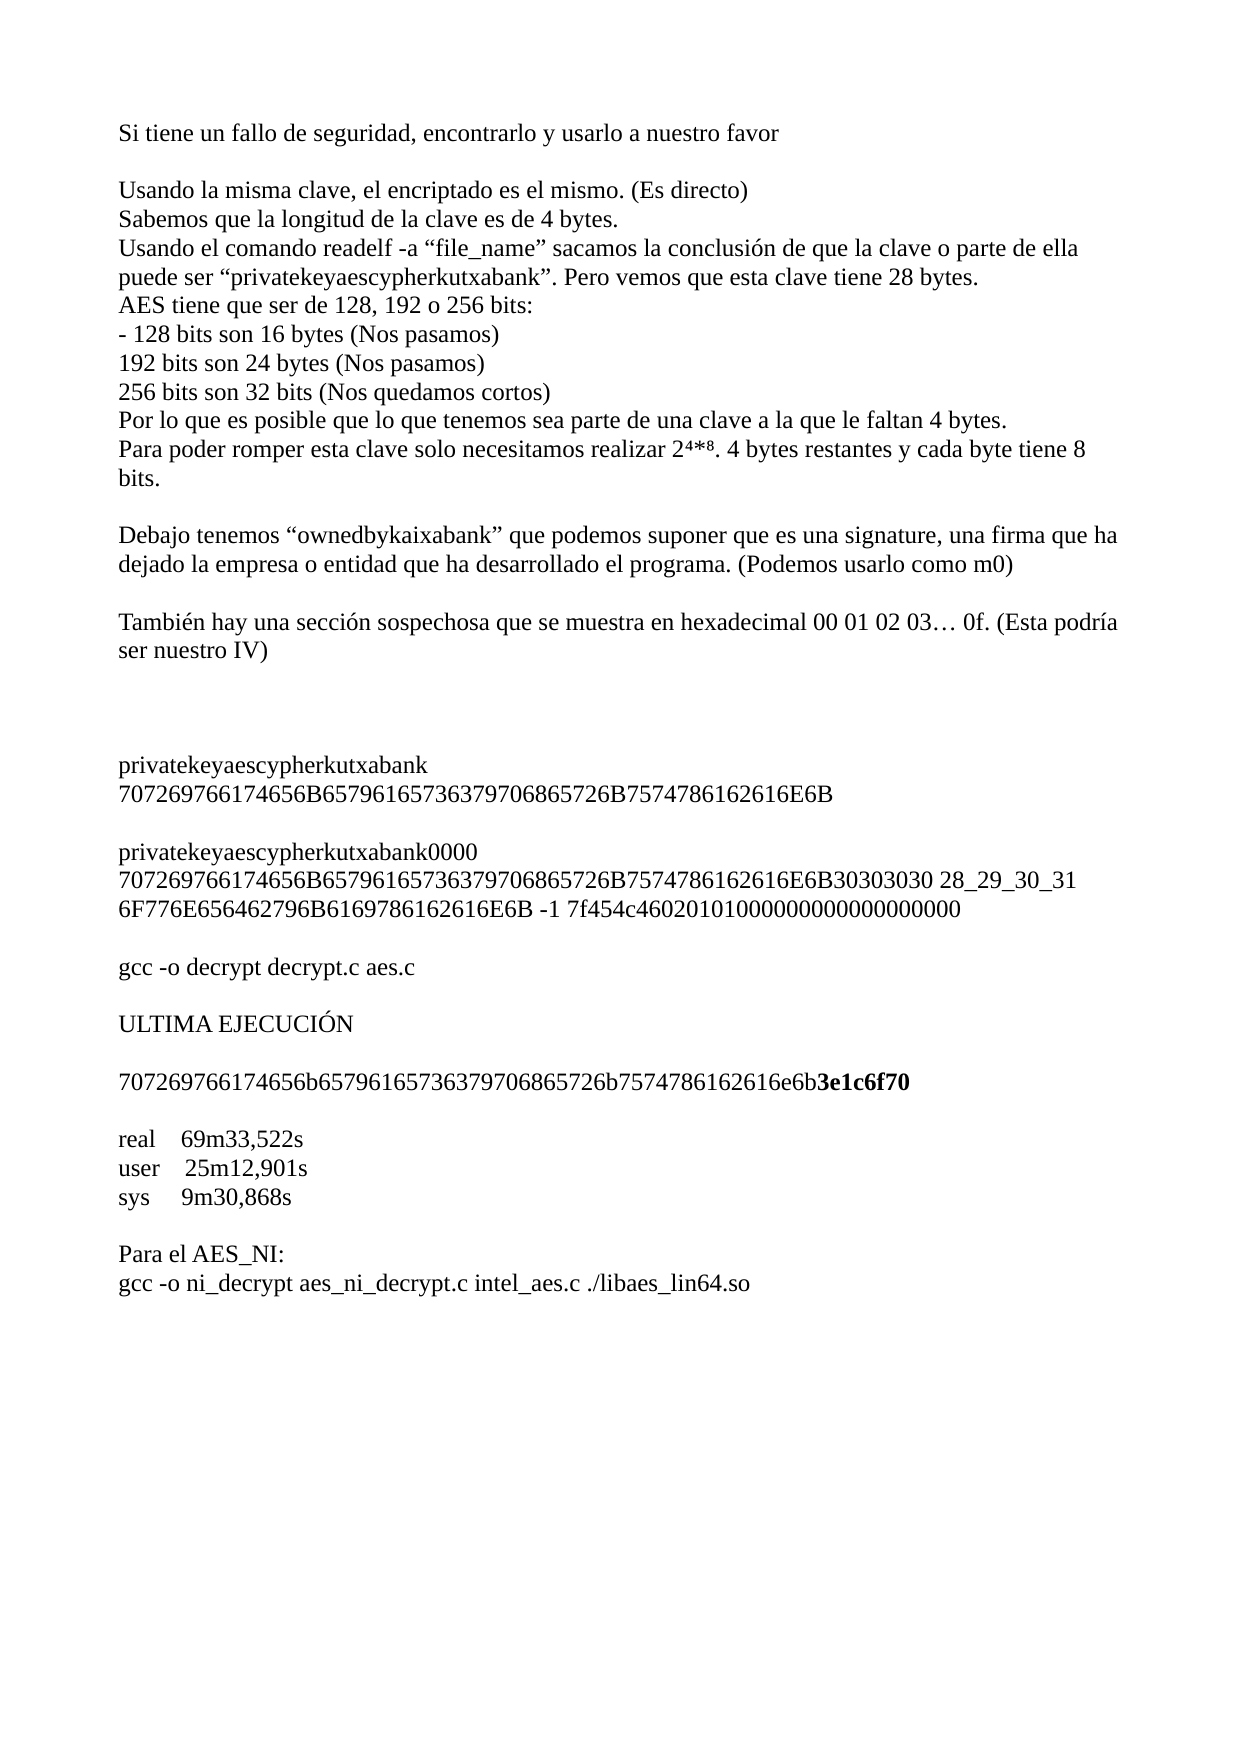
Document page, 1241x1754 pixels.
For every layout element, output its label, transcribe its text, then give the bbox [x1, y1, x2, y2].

text real 69m33,522s [118, 1124, 1122, 1153]
text Usando el comando readelf -a “file_name” sacamos la conclusión de que la clave o parte de ella puede ser “privatekeyaescypherkutxabank”. Pero vemos que esta clave tiene 28 bytes. [118, 233, 1122, 291]
text ULTIMA EJECUCIÓN [118, 1009, 1122, 1038]
text Para el AES_NI: [118, 1239, 1122, 1268]
text 256 bits son 32 bits (Nos quedamos cortos) [118, 377, 1122, 406]
text Sabemos que la longitud de la clave es de 4 bytes. [118, 204, 1122, 233]
text 707269766174656b65796165736379706865726b7574786162616e6b3e1c6f70 [118, 1067, 1122, 1096]
text Por lo que es posible que lo que tenemos sea parte de una clave a la que le faltan 4 bytes. [118, 406, 1122, 434]
text - 128 bits son 16 bytes (Nos pasamos) [118, 319, 1122, 348]
text AES tiene que ser de 128, 192 o 256 bits: [118, 291, 1122, 319]
text Debajo tenemos “ownedbykaixabank” que podemos suponer que es una signature, una firma que ha dejado la empresa o entidad que ha desarrollado el programa. (Podemos usarlo como m0) [118, 521, 1122, 578]
text Usando la misma clave, el encriptado es el mismo. (Es directo) [118, 176, 1122, 204]
text También hay una sección sospechosa que se muestra en hexadecimal 00 01 02 03… 0f. (Esta podría ser nuestro IV) [118, 607, 1122, 664]
text gcc -o ni_decrypt aes_ni_decrypt.c intel_aes.c ./libaes_lin64.so [118, 1268, 1122, 1297]
text Para poder romper esta clave solo necesitamos realizar 2⁴*⁸. 4 bytes restantes y cada byte tiene 8 bits. [118, 434, 1122, 492]
text privatekeyaescypherkutxabank0000 [118, 837, 1122, 866]
text sys 9m30,868s [118, 1182, 1122, 1211]
text 707269766174656B65796165736379706865726B7574786162616E6B [118, 779, 1122, 808]
text user 25m12,901s [118, 1153, 1122, 1182]
text Si tiene un fallo de seguridad, encontrarlo y usarlo a nuestro favor [118, 118, 1122, 147]
text 707269766174656B65796165736379706865726B7574786162616E6B30303030 28_29_30_31 6F776E656462796B6169786162616E6B -1 7f454c46020101000000000000000000 [118, 866, 1122, 923]
text privatekeyaescypherkutxabank [118, 751, 1122, 779]
text 192 bits son 24 bytes (Nos pasamos) [118, 348, 1122, 377]
text gcc -o decrypt decrypt.c aes.c [118, 952, 1122, 981]
